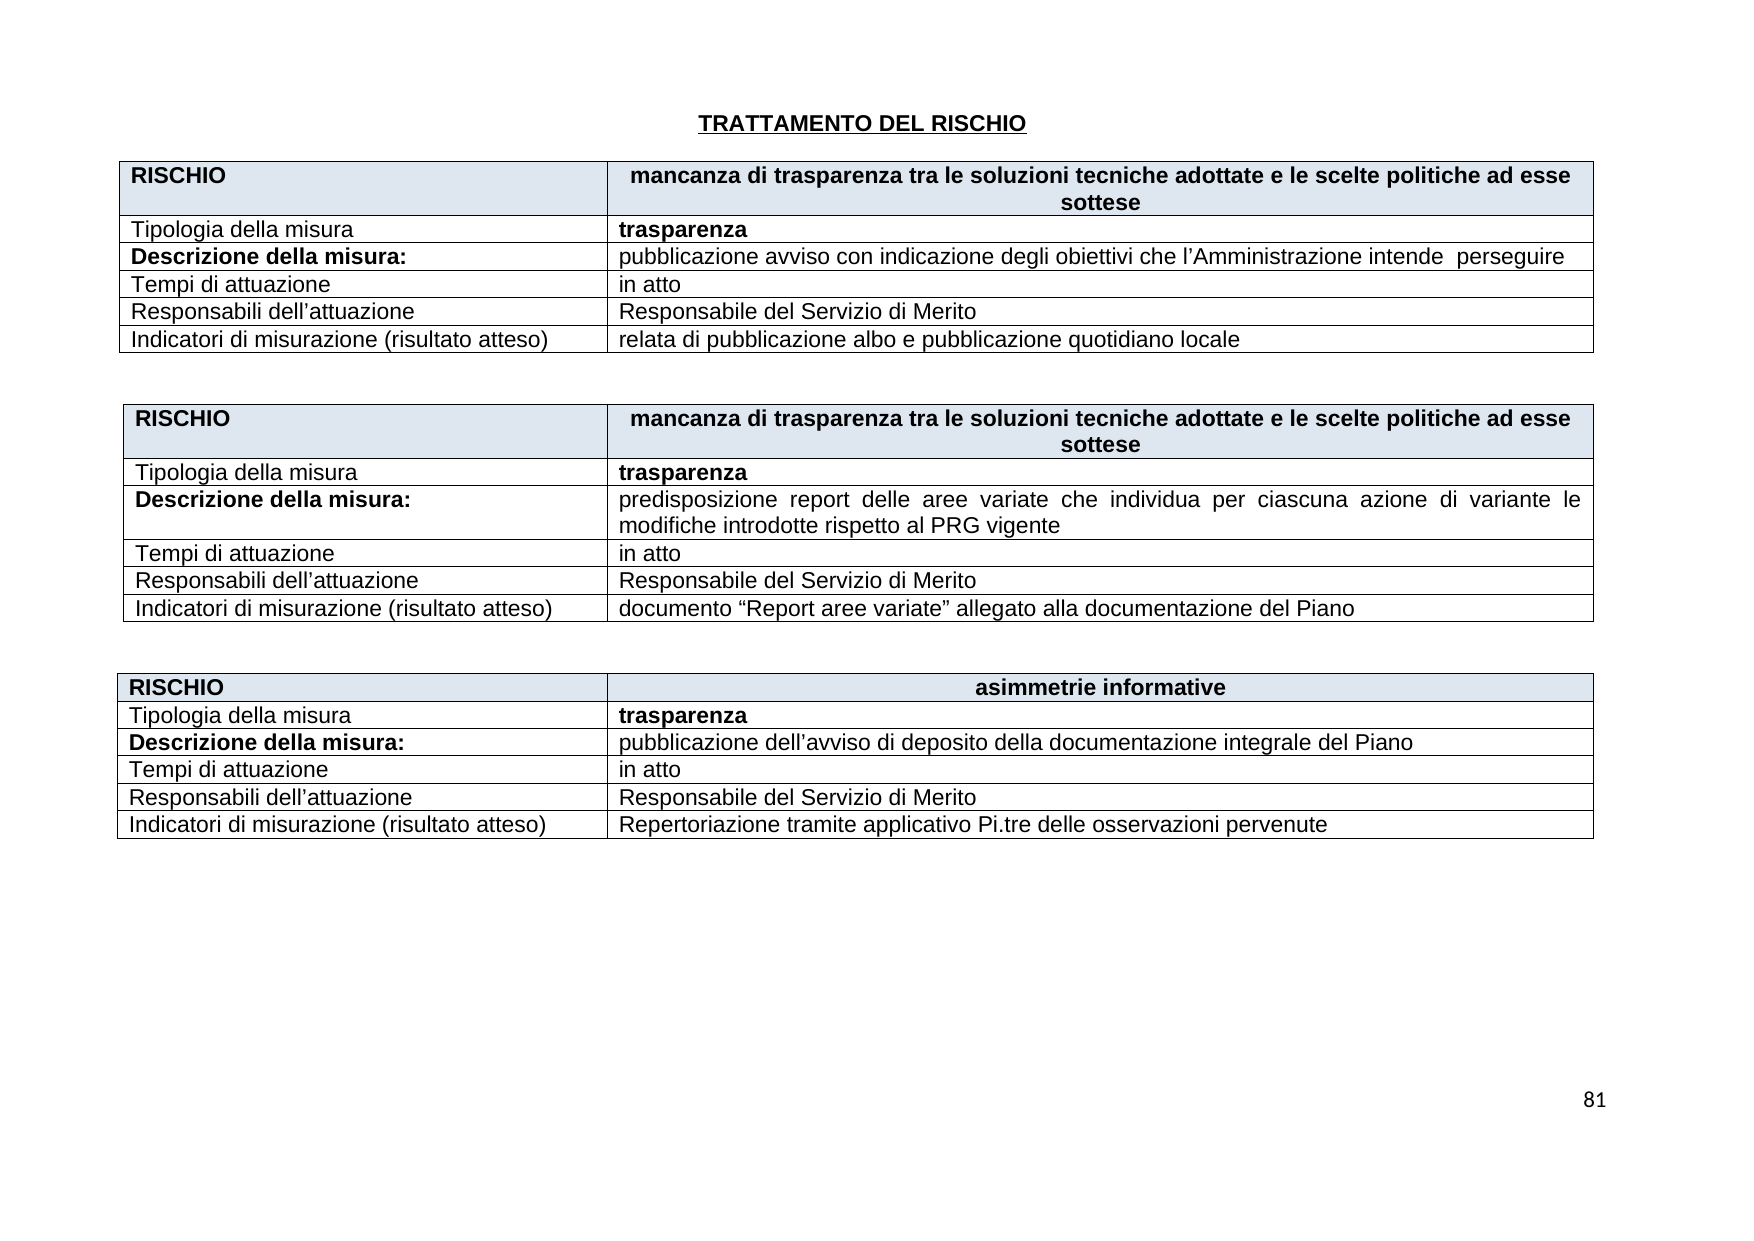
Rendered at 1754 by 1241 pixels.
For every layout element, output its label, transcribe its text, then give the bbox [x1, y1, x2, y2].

table_cell Tempi di attuazione [124, 540, 607, 566]
table_cell Tipologia della misura [120, 216, 607, 242]
text TRATTAMENTO DEL RISCHIO [118, 110, 1606, 136]
table_header mancanza di trasparenza tra le soluzioni tecniche adottate e le scelte politiche ad esse sottese [608, 405, 1593, 458]
table_cell Tempi di attuazione [118, 756, 607, 783]
table_header RISCHIO [120, 162, 607, 215]
table_cell Responsabili dell’attuazione [120, 298, 607, 324]
table_cell Responsabili dell’attuazione [124, 567, 607, 594]
table_cell Tipologia della misura [124, 459, 607, 485]
table_cell relata di pubblicazione albo e pubblicazione quotidiano locale [608, 326, 1593, 352]
table_header asimmetrie informative [608, 674, 1593, 701]
table_cell Indicatori di misurazione (risultato atteso) [118, 811, 607, 837]
table_cell in atto [608, 271, 1593, 297]
table_header mancanza di trasparenza tra le soluzioni tecniche adottate e le scelte politiche ad esse sottese [608, 162, 1593, 215]
table_cell in atto [608, 540, 1593, 566]
table_cell documento “Report aree variate” allegato alla documentazione del Piano [608, 595, 1593, 621]
table_cell Descrizione della misura: [118, 729, 607, 755]
table_cell trasparenza [608, 702, 1593, 728]
table_cell Descrizione della misura: [120, 243, 607, 270]
table_cell Descrizione della misura: [124, 486, 607, 539]
table_cell Responsabile del Servizio di Merito [608, 567, 1593, 594]
table_cell Responsabili dell’attuazione [118, 784, 607, 810]
table_cell predisposizione report delle aree variate che individua per ciascuna azione di variante le modifiche introdotte rispetto al PRG vigente [608, 486, 1593, 539]
table_header RISCHIO [124, 405, 607, 458]
table_cell pubblicazione dell’avviso di deposito della documentazione integrale del Piano [608, 729, 1593, 755]
table_cell Responsabile del Servizio di Merito [608, 784, 1593, 810]
table_cell trasparenza [608, 216, 1593, 242]
table_header RISCHIO [118, 674, 607, 701]
table_cell Indicatori di misurazione (risultato atteso) [124, 595, 607, 621]
table_cell Repertoriazione tramite applicativo Pi.tre delle osservazioni pervenute [608, 811, 1593, 837]
table_cell Tempi di attuazione [120, 271, 607, 297]
table_cell Responsabile del Servizio di Merito [608, 298, 1593, 324]
table_cell Indicatori di misurazione (risultato atteso) [120, 326, 607, 352]
table_cell Tipologia della misura [118, 702, 607, 728]
table_cell in atto [608, 756, 1593, 783]
table_cell pubblicazione avviso con indicazione degli obiettivi che l’Amministrazione intende perseguire [608, 243, 1593, 270]
table_cell trasparenza [608, 459, 1593, 485]
